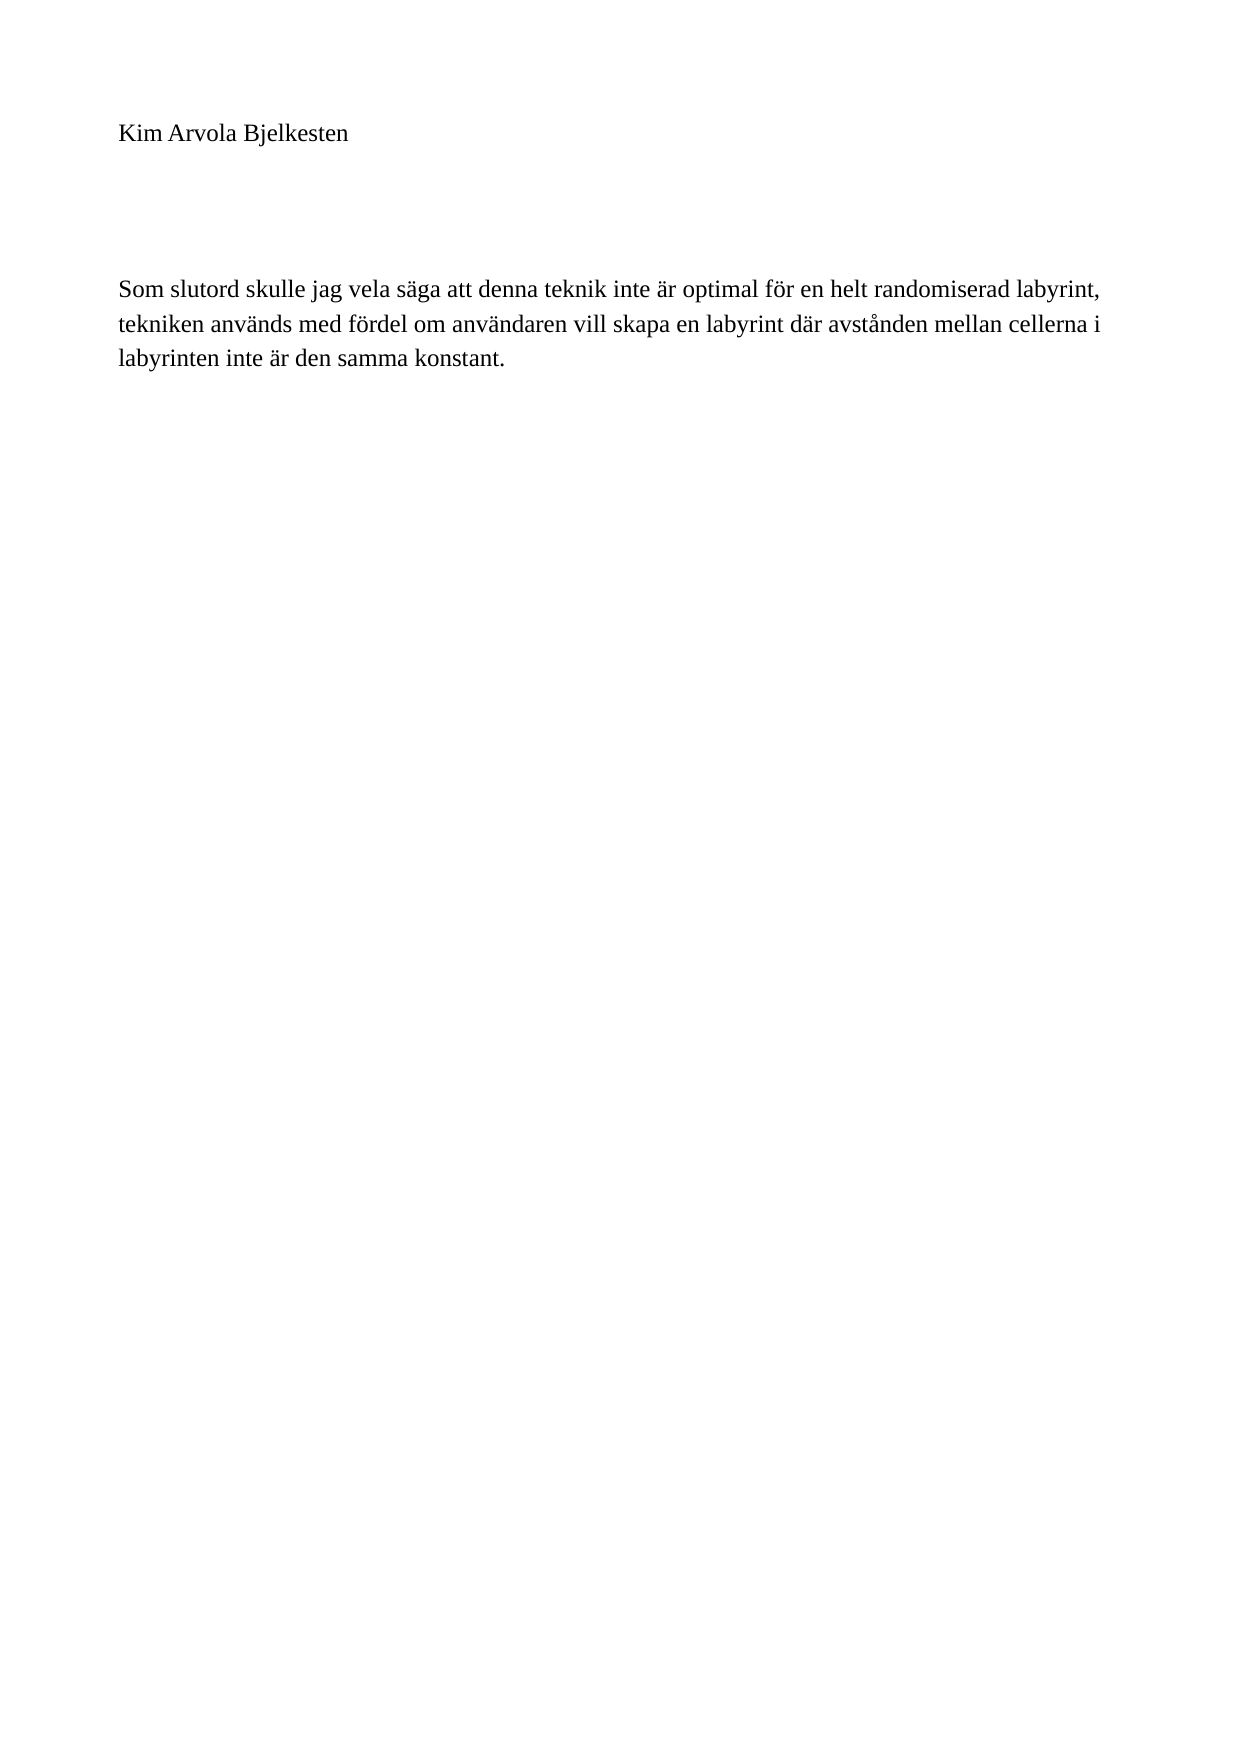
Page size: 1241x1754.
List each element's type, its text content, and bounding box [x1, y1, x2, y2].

text Som slutord skulle jag vela säga att denna teknik inte är optimal för en helt randomiserad labyrint, tekniken används med fördel om användaren vill skapa en labyrint där avstånden mellan cellerna i labyrinten inte är den samma konstant. [118, 274, 1122, 372]
